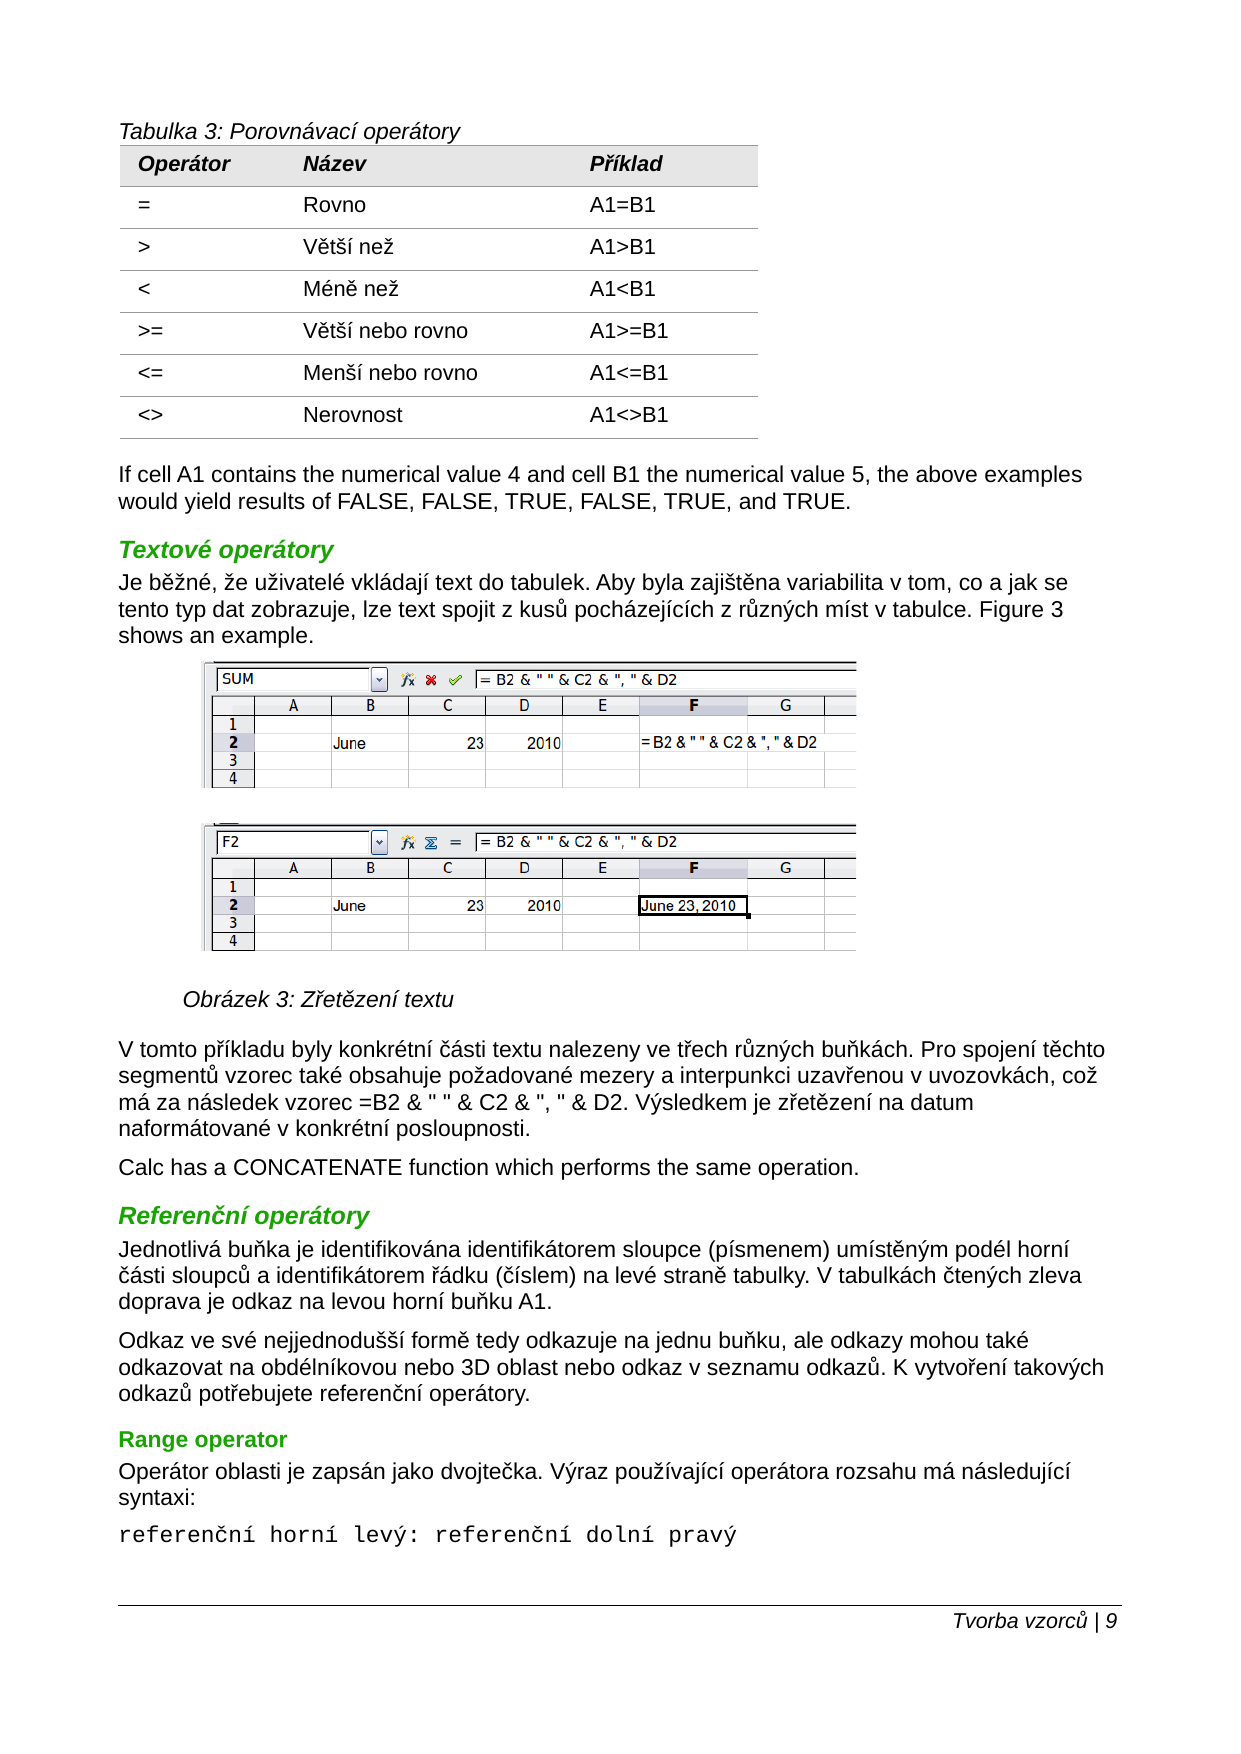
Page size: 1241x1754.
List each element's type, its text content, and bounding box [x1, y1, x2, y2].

picture [200, 661, 857, 788]
text Calc has a CONCATENATE function which performs the same operation. [118, 1154, 1122, 1180]
subtitle Referenční operátory [118, 1201, 1122, 1229]
text Je běžné, že uživatelé vkládají text do tabulek. Aby byla zajištěna variabilita v tom, co a jak se tento typ dat zobrazuje, lze text spojit z kusů pocházejících z různých míst v tabulce. Figure 3 shows an example. [118, 569, 1122, 648]
table_header Název [285, 146, 572, 186]
subtitle Textové operátory [118, 535, 1122, 563]
table_header Příklad [572, 146, 758, 186]
text referenční horní levý: referenční dolní pravý [118, 1523, 1122, 1549]
text Odkaz ve své nejjednodušší formě tedy odkazuje na jednu buňku, ale odkazy mohou také odkazovat na obdélníkovou nebo 3D oblast nebo odkaz v seznamu odkazů. K vytvoření takových odkazů potřebujete referenční operátory. [118, 1327, 1122, 1406]
text Tabulka 3: Porovnávací operátory [118, 118, 1122, 144]
table_cell A1<>B1 [572, 397, 758, 438]
text V tomto příkladu byly konkrétní části textu nalezeny ve třech různých buňkách. Pro spojení těchto segmentů vzorec také obsahuje požadované mezery a interpunkci uzavřenou v uvozovkách, což má za následek vzorec =B2 & " " & C2 & ", " & D2. Výsledkem je zřetězení na datum naformátované v konkrétní posloupnosti. [118, 1036, 1122, 1141]
table_header [183, 661, 874, 823]
table_cell Větší nebo rovno [285, 313, 572, 354]
table_cell < [120, 271, 285, 312]
table_cell Větší než [285, 229, 572, 270]
text If cell A1 contains the numerical value 4 and cell B1 the numerical value 5, the above examples would yield results of FALSE, FALSE, TRUE, FALSE, TRUE, and TRUE. [118, 461, 1122, 514]
table_cell A1=B1 [572, 187, 758, 228]
table_cell A1>B1 [572, 229, 758, 270]
table_cell <= [120, 355, 285, 396]
table_cell Obrázek 3: Zřetězení textu [183, 986, 874, 1036]
table_cell A1<B1 [572, 271, 758, 312]
table_cell Nerovnost [285, 397, 572, 438]
picture [200, 823, 857, 951]
table_cell <> [120, 397, 285, 438]
table_cell Rovno [285, 187, 572, 228]
subtitle Range operator [118, 1426, 1122, 1452]
text Jednotlivá buňka je identifikována identifikátorem sloupce (písmenem) umístěným podél horní části sloupců a identifikátorem řádku (číslem) na levé straně tabulky. V tabulkách čtených zleva doprava je odkaz na levou horní buňku A1. [118, 1236, 1122, 1314]
table_cell = [120, 187, 285, 228]
table_header Operátor [120, 146, 285, 186]
table_cell >= [120, 313, 285, 354]
table_cell > [120, 229, 285, 270]
table_cell Menší nebo rovno [285, 355, 572, 396]
text Operátor oblasti je zapsán jako dvojtečka. Výraz používající operátora rozsahu má následující syntaxi: [118, 1458, 1122, 1511]
table_cell Méně než [285, 271, 572, 312]
table_cell A1<=B1 [572, 355, 758, 396]
table_cell [183, 823, 874, 986]
table_cell A1>=B1 [572, 313, 758, 354]
